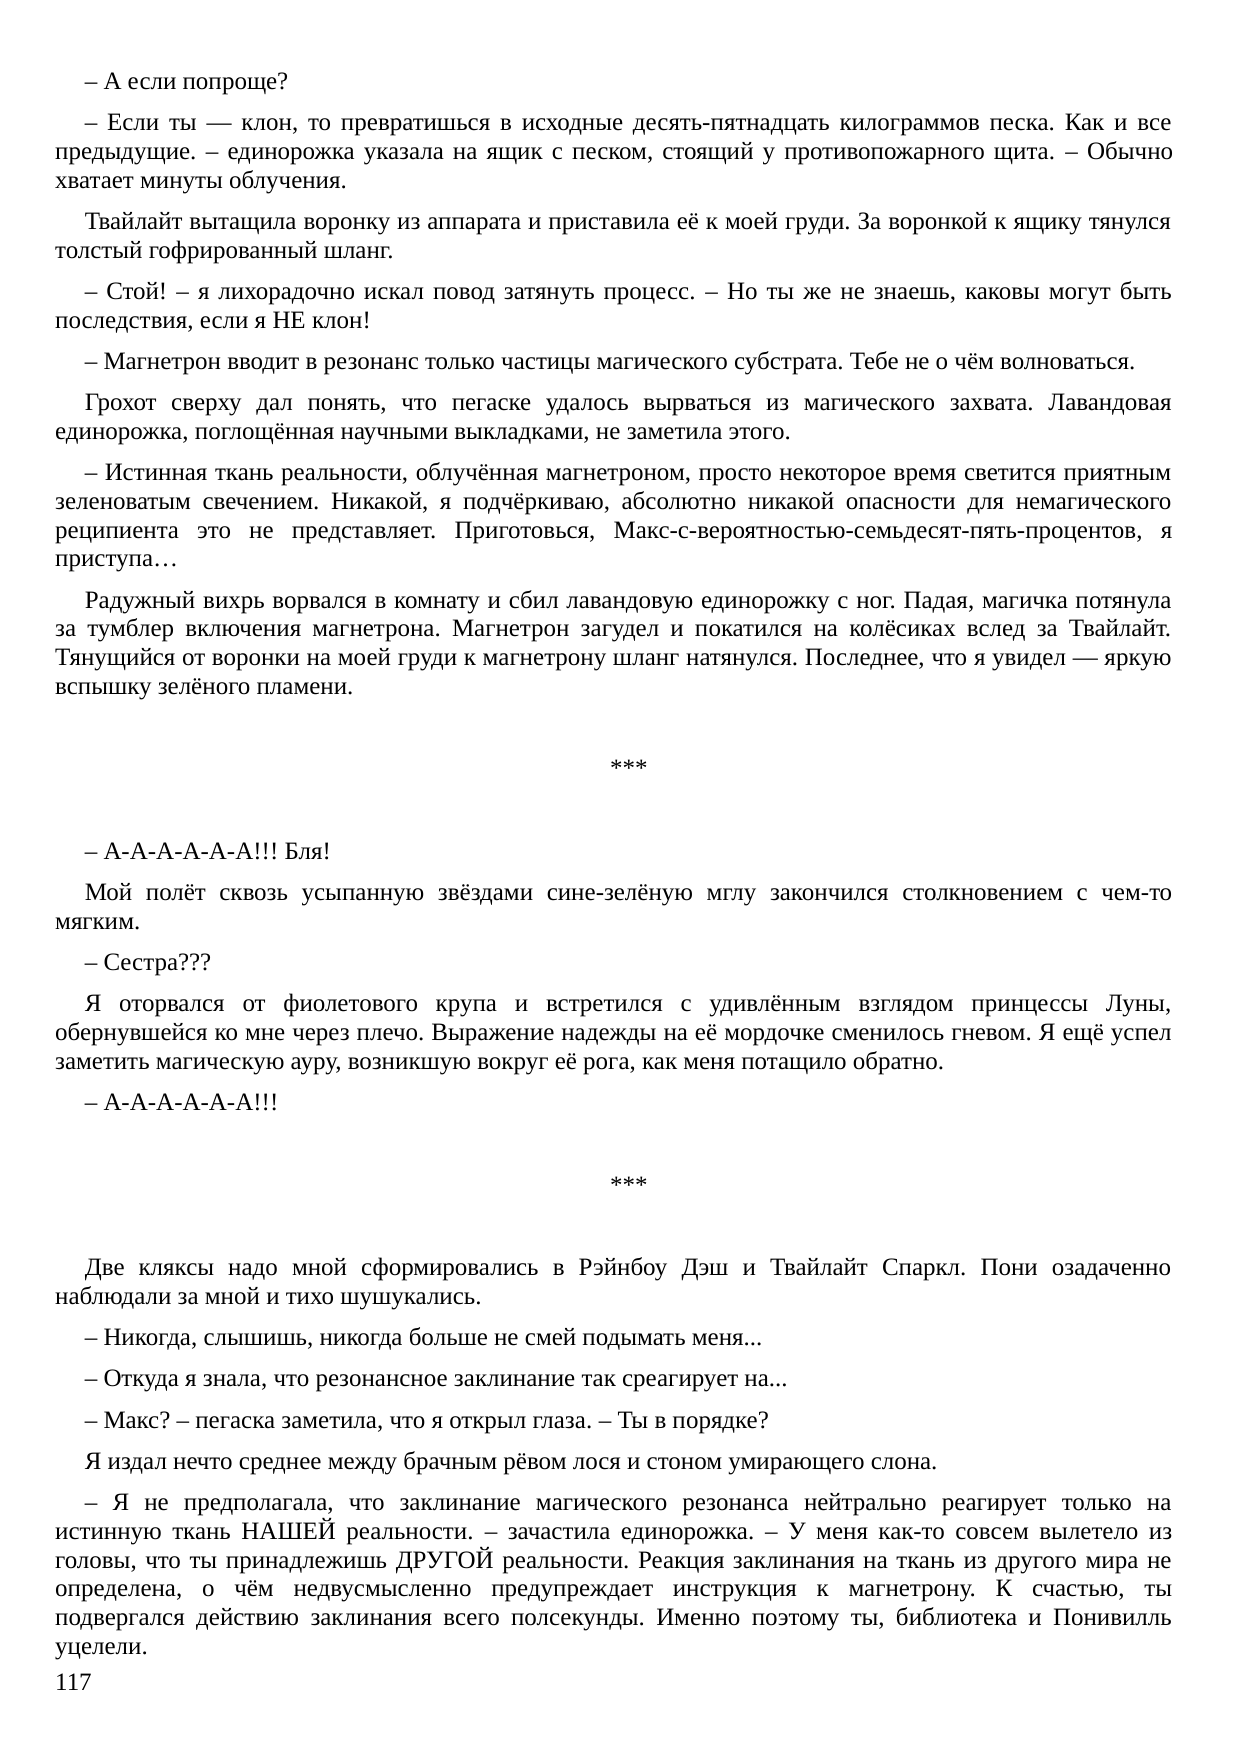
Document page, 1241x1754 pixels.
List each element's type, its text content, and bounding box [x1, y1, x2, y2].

text – Никогда, слышишь, никогда больше не смей подымать меня... [55, 1322, 1173, 1351]
text – А если попроще? [55, 66, 1173, 95]
text *** [55, 1170, 1173, 1198]
text – Откуда я знала, что резонансное заклинание так среагирует на... [55, 1363, 1173, 1392]
text – А-А-А-А-А-А!!! Бля! [55, 836, 1173, 865]
text – Макс? – пегаска заметила, что я открыл глаза. – Ты в порядке? [55, 1405, 1173, 1433]
text – Истинная ткань реальности, облучённая магнетроном, просто некоторое время светится приятным зеленоватым свечением. Никакой, я подчёркиваю, абсолютно никакой опасности для немагического реципиента это не представляет. Приготовься, Макс-с-вероятностью-семьдесят-пять-процентов, я приступа… [55, 457, 1173, 572]
text Твайлайт вытащила воронку из аппарата и приставила её к моей груди. За воронкой к ящику тянулся толстый гофрированный шланг. [55, 206, 1173, 263]
text Грохот сверху дал понять, что пегаске удалось вырваться из магического захвата. Лавандовая единорожка, поглощённая научными выкладками, не заметила этого. [55, 387, 1173, 445]
text – Если ты — клон, то превратишься в исходные десять-пятнадцать килограммов песка. Как и все предыдущие. – единорожка указала на ящик с песком, стоящий у противопожарного щита. – Обычно хватает минуты облучения. [55, 107, 1173, 193]
text – Магнетрон вводит в резонанс только частицы магического субстрата. Тебе не о чём волноваться. [55, 346, 1173, 375]
text – Сестра??? [55, 947, 1173, 976]
text – А-А-А-А-А-А!!! [55, 1087, 1173, 1116]
text Я оторвался от фиолетового крупа и встретился с удивлённым взглядом принцессы Луны, обернувшейся ко мне через плечо. Выражение надежды на её мордочке сменилось гневом. Я ещё успел заметить магическую ауру, возникшую вокруг её рога, как меня потащило обратно. [55, 988, 1173, 1075]
text *** [55, 753, 1173, 782]
text – Я не предполагала, что заклинание магического резонанса нейтрально реагирует только на истинную ткань НАШЕЙ реальности. – зачастила единорожка. – У меня как-то совсем вылетело из головы, что ты принадлежишь ДРУГОЙ реальности. Реакция заклинания на ткань из другого мира не определена, о чём недвусмысленно предупреждает инструкция к магнетрону. К счастью, ты подвергался действию заклинания всего полсекунды. Именно поэтому ты, библиотека и Понивилль уцелели. [55, 1487, 1173, 1660]
text Радужный вихрь ворвался в комнату и сбил лавандовую единорожку с ног. Падая, магичка потянула за тумблер включения магнетрона. Магнетрон загудел и покатился на колёсиках вслед за Твайлайт. Тянущийся от воронки на моей груди к магнетрону шланг натянулся. Последнее, что я увидел — яркую вспышку зелёного пламени. [55, 585, 1173, 700]
text Две кляксы надо мной сформировались в Рэйнбоу Дэш и Твайлайт Спаркл. Пони озадаченно наблюдали за мной и тихо шушукались. [55, 1252, 1173, 1310]
text Мой полёт сквозь усыпанную звёздами сине-зелёную мглу закончился столкновением с чем-то мягким. [55, 877, 1173, 935]
text – Стой! – я лихорадочно искал повод затянуть процесс. – Но ты же не знаешь, каковы могут быть последствия, если я НЕ клон! [55, 276, 1173, 333]
text Я издал нечто среднее между брачным рёвом лося и стоном умирающего слона. [55, 1446, 1173, 1475]
